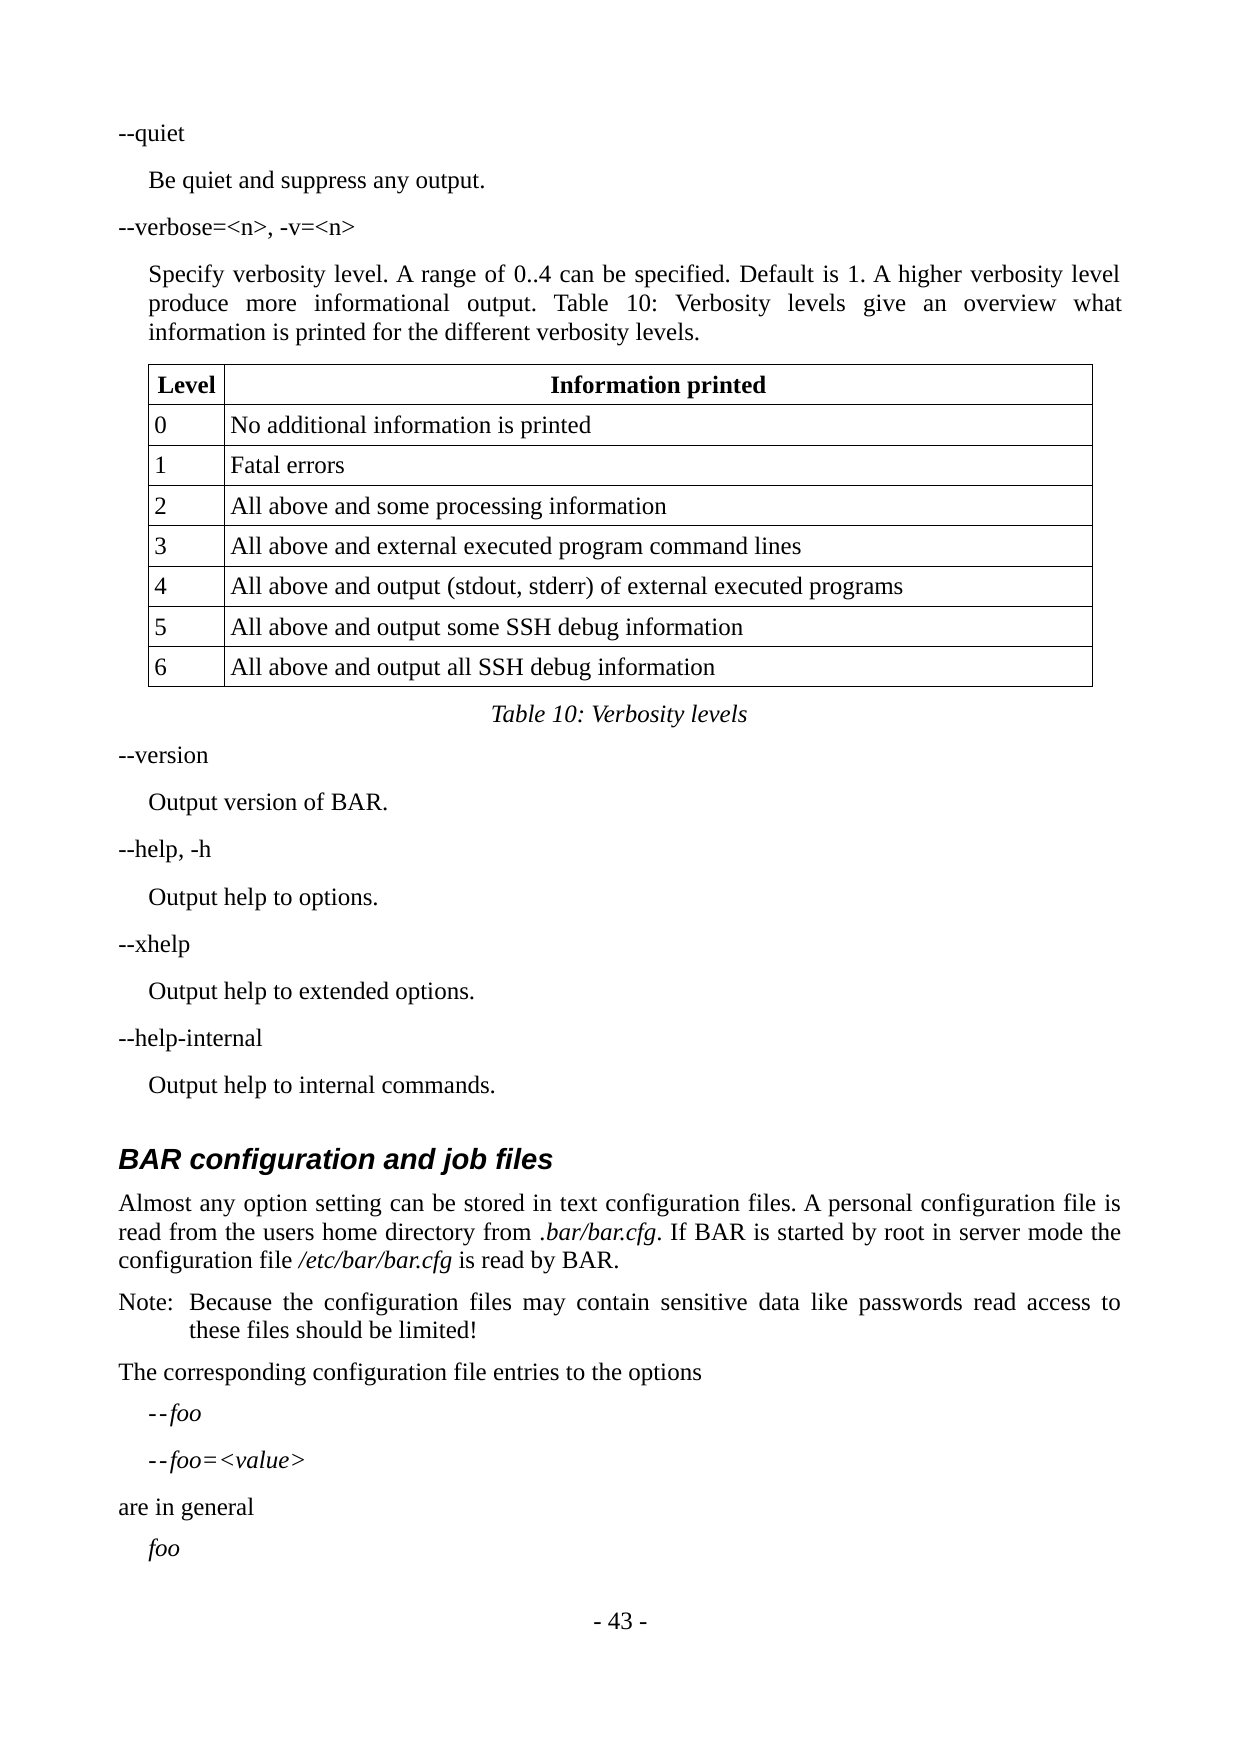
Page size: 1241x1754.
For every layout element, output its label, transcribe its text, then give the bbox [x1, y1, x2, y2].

text ‑‑foo=<value> [148, 1445, 1122, 1474]
subtitle BAR configuration and job files [118, 1142, 1122, 1176]
text foo [148, 1533, 1122, 1562]
text The corresponding configuration file entries to the options [118, 1357, 1122, 1386]
title --verbose=<n>, -v=<n> [118, 212, 1122, 241]
text Be quiet and suppress any output. [148, 165, 1122, 194]
text Almost any option setting can be stored in text configuration files. A personal configuration file is read from the users home directory from .bar/bar.cfg. If BAR is started by root in server mode the configuration file /etc/bar/bar.cfg is read by BAR. [118, 1188, 1122, 1274]
text Table 10: Verbosity levels [118, 699, 1122, 728]
text Output help to options. [148, 882, 1122, 910]
title --xhelp [118, 929, 1122, 957]
title --help, -h [118, 834, 1122, 863]
text Specify verbosity level. A range of 0..4 can be specified. Default is 1. A higher verbosity level produce more informational output. Table 10: Verbosity levels give an overview what information is printed for the different verbosity levels. [148, 259, 1122, 346]
text Output help to internal commands. [148, 1070, 1122, 1099]
table_cell Fatal errors [225, 446, 1092, 485]
table_cell All above and some processing information [225, 486, 1092, 525]
text are in general [118, 1492, 1122, 1521]
table_cell No additional information is printed [225, 405, 1092, 444]
table_cell 0 [149, 405, 224, 444]
title --help-internal [118, 1023, 1122, 1052]
table_cell 1 [149, 446, 224, 485]
title --version [118, 740, 1122, 769]
text ‑‑foo [148, 1398, 1122, 1427]
table_cell All above and output (stdout, stderr) of external executed programs [225, 567, 1092, 606]
table_header Level [149, 365, 224, 404]
table_cell 2 [149, 486, 224, 525]
table_cell 6 [149, 647, 224, 686]
table_cell All above and output all SSH debug information [225, 647, 1092, 686]
text Note: Because the configuration files may contain sensitive data like passwords read access to these files should be limited! [118, 1287, 1122, 1344]
table_cell All above and output some SSH debug information [225, 607, 1092, 646]
text Output help to extended options. [148, 976, 1122, 1004]
table_cell All above and external executed program command lines [225, 526, 1092, 566]
table_header Information printed [225, 365, 1092, 404]
text Output version of BAR. [148, 787, 1122, 816]
title --quiet [118, 118, 1122, 147]
table_cell 5 [149, 607, 224, 646]
table_cell 4 [149, 567, 224, 606]
table_cell 3 [149, 526, 224, 566]
